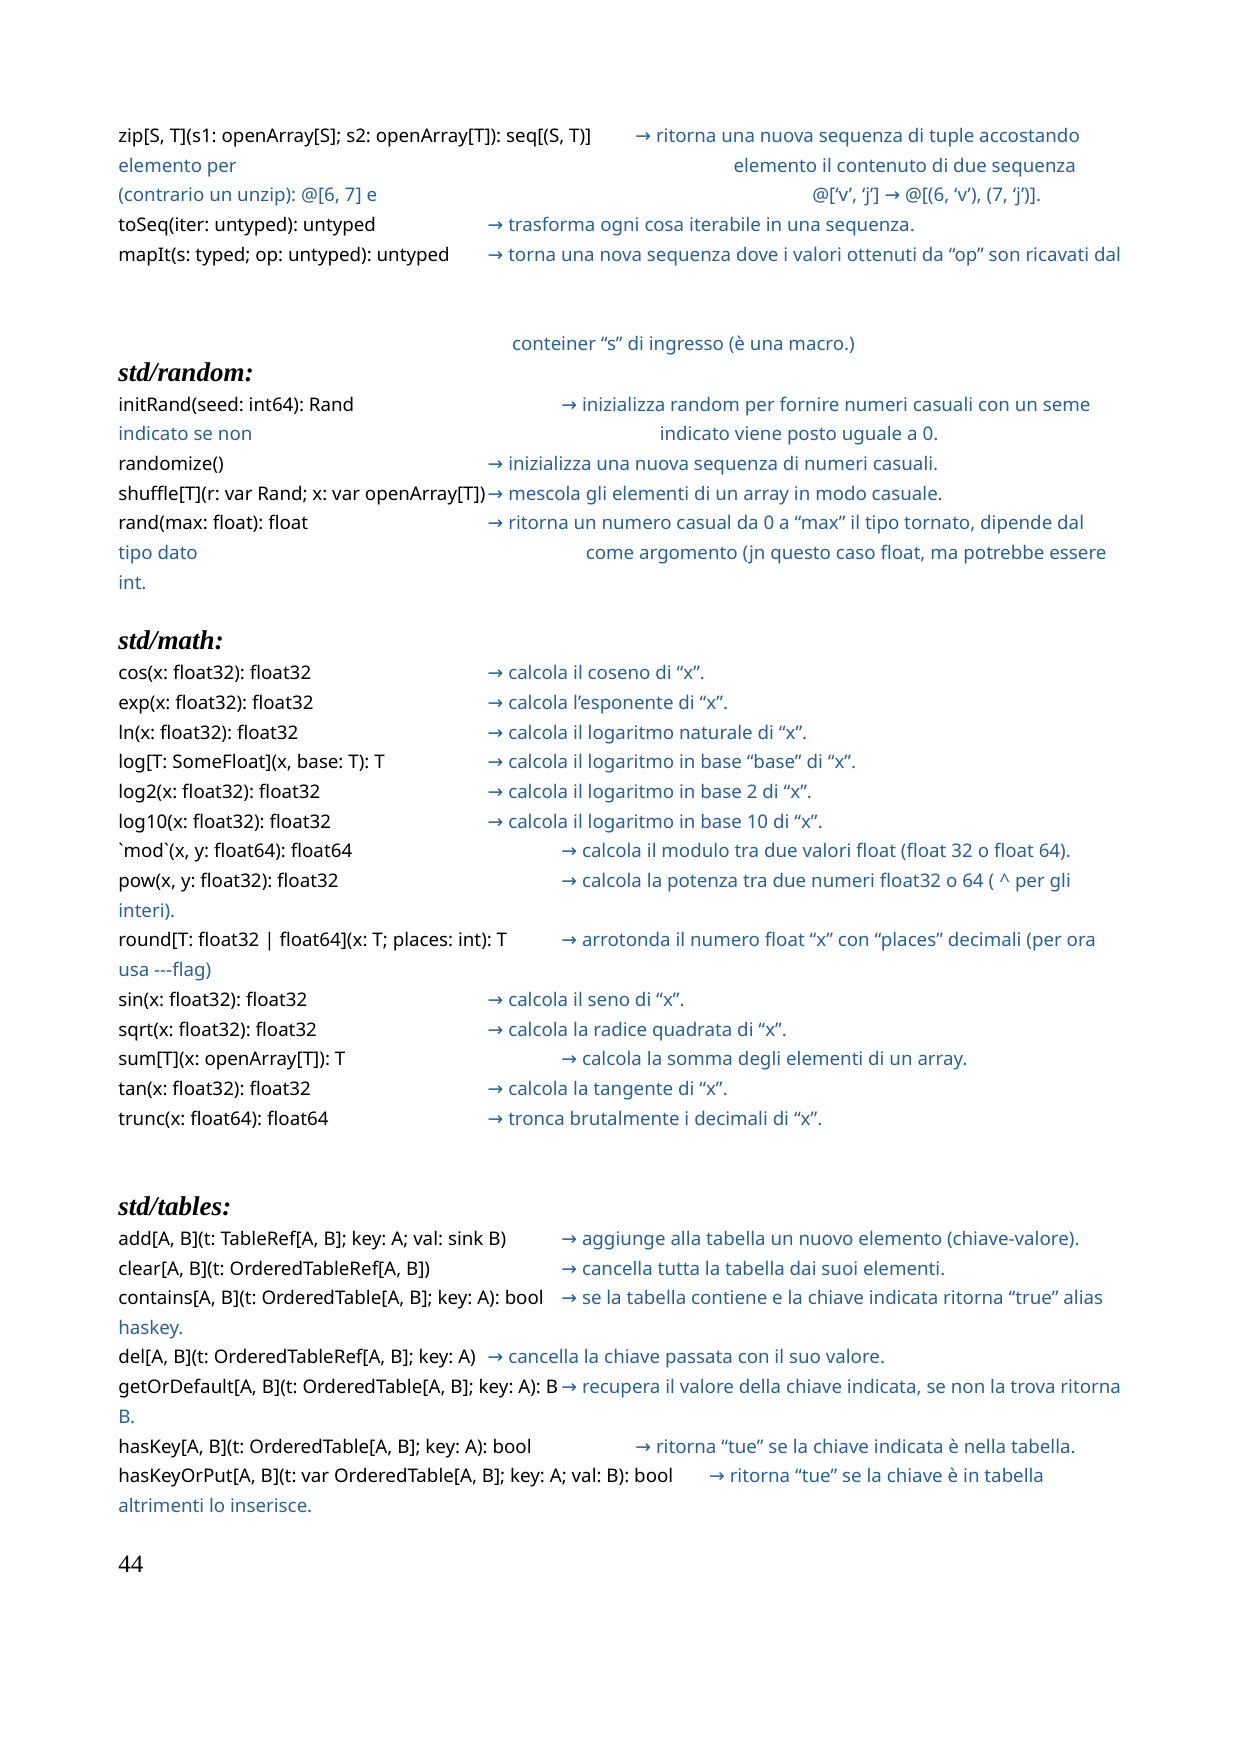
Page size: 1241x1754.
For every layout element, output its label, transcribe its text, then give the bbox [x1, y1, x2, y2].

text initRand(seed: int64): Rand → inizializza random per fornire numeri casuali con un seme indicato se non indicato viene posto uguale a 0. [118, 387, 1122, 446]
text std/math: [118, 624, 1122, 655]
text sin(x: float32): float32 → calcola il seno di “x”. [118, 982, 1122, 1012]
text shuffle[T](r: var Rand; x: var openArray[T]) → mescola gli elementi di un array in modo casuale. [118, 476, 1122, 506]
text log[T: SomeFloat](x, base: T): T → calcola il logaritmo in base “base” di “x”. [118, 744, 1122, 774]
text mapIt(s: typed; op: untyped): untyped → torna una nova sequenza dove i valori ottenuti da “op” son ricavati dal [118, 237, 1122, 296]
text log10(x: float32): float32 → calcola il logaritmo in base 10 di “x”. [118, 804, 1122, 833]
text getOrDefault[A, B](t: OrderedTable[A, B]; key: A): B → recupera il valore della chiave indicata, se non la trova ritorna B. [118, 1369, 1122, 1429]
text rand(max: float): float → ritorna un numero casual da 0 a “max” il tipo tornato, dipende dal tipo dato come argomento (jn questo caso float, ma potrebbe essere int. [118, 506, 1122, 594]
text exp(x: float32): float32 → calcola l’esponente di “x”. [118, 685, 1122, 715]
text sqrt(x: float32): float32 → calcola la radice quadrata di “x”. [118, 1012, 1122, 1041]
text contains[A, B](t: OrderedTable[A, B]; key: A): bool → se la tabella contiene e la chiave indicata ritorna “true” alias haskey. [118, 1280, 1122, 1340]
text `mod`(x, y: float64): float64 → calcola il modulo tra due valori float (float 32 o float 64). [118, 833, 1122, 863]
text randomize() → inizializza una nuova sequenza di numeri casuali. [118, 446, 1122, 476]
text toSeq(iter: untyped): untyped → trasforma ogni cosa iterabile in una sequenza. [118, 207, 1122, 237]
text hasKeyOrPut[A, B](t: var OrderedTable[A, B]; key: A; val: B): bool → ritorna “tue” se la chiave è in tabella altrimenti lo inserisce. [118, 1458, 1122, 1518]
text round[T: float32 | float64](x: T; places: int): T → arrotonda il numero float “x” con “places” decimali (per ora usa ---flag) [118, 923, 1122, 982]
text add[A, B](t: TableRef[A, B]; key: A; val: sink B) → aggiunge alla tabella un nuovo elemento (chiave-valore). [118, 1221, 1122, 1251]
text sum[T](x: openArray[T]): T → calcola la somma degli elementi di un array. [118, 1041, 1122, 1071]
text hasKey[A, B](t: OrderedTable[A, B]; key: A): bool → ritorna “tue” se la chiave indicata è nella tabella. [118, 1429, 1122, 1458]
text tan(x: float32): float32 → calcola la tangente di “x”. [118, 1071, 1122, 1101]
text std/tables: [118, 1190, 1122, 1221]
text pow(x, y: float32): float32 → calcola la potenza tra due numeri float32 o 64 ( ^ per gli interi). [118, 863, 1122, 923]
text std/random: [118, 356, 1122, 387]
text trunc(x: float64): float64 → tronca brutalmente i decimali di “x”. [118, 1101, 1122, 1130]
text log2(x: float32): float32 → calcola il logaritmo in base 2 di “x”. [118, 774, 1122, 804]
text ln(x: float32): float32 → calcola il logaritmo naturale di “x”. [118, 715, 1122, 744]
text zip[S, T](s1: openArray[S]; s2: openArray[T]): seq[(S, T)] → ritorna una nuova sequenza di tuple accostando elemento per elemento il contenuto di due sequenza (contrario un unzip): @[6, 7] e @[‘v’, ‘j’] → @[(6, ‘v’), (7, ‘j’)]. [118, 118, 1122, 207]
text conteiner “s” di ingresso (è una macro.) [118, 326, 1122, 356]
text cos(x: float32): float32 → calcola il coseno di “x”. [118, 655, 1122, 685]
text clear[A, B](t: OrderedTableRef[A, B]) → cancella tutta la tabella dai suoi elementi. [118, 1251, 1122, 1280]
text del[A, B](t: OrderedTableRef[A, B]; key: A) → cancella la chiave passata con il suo valore. [118, 1340, 1122, 1369]
